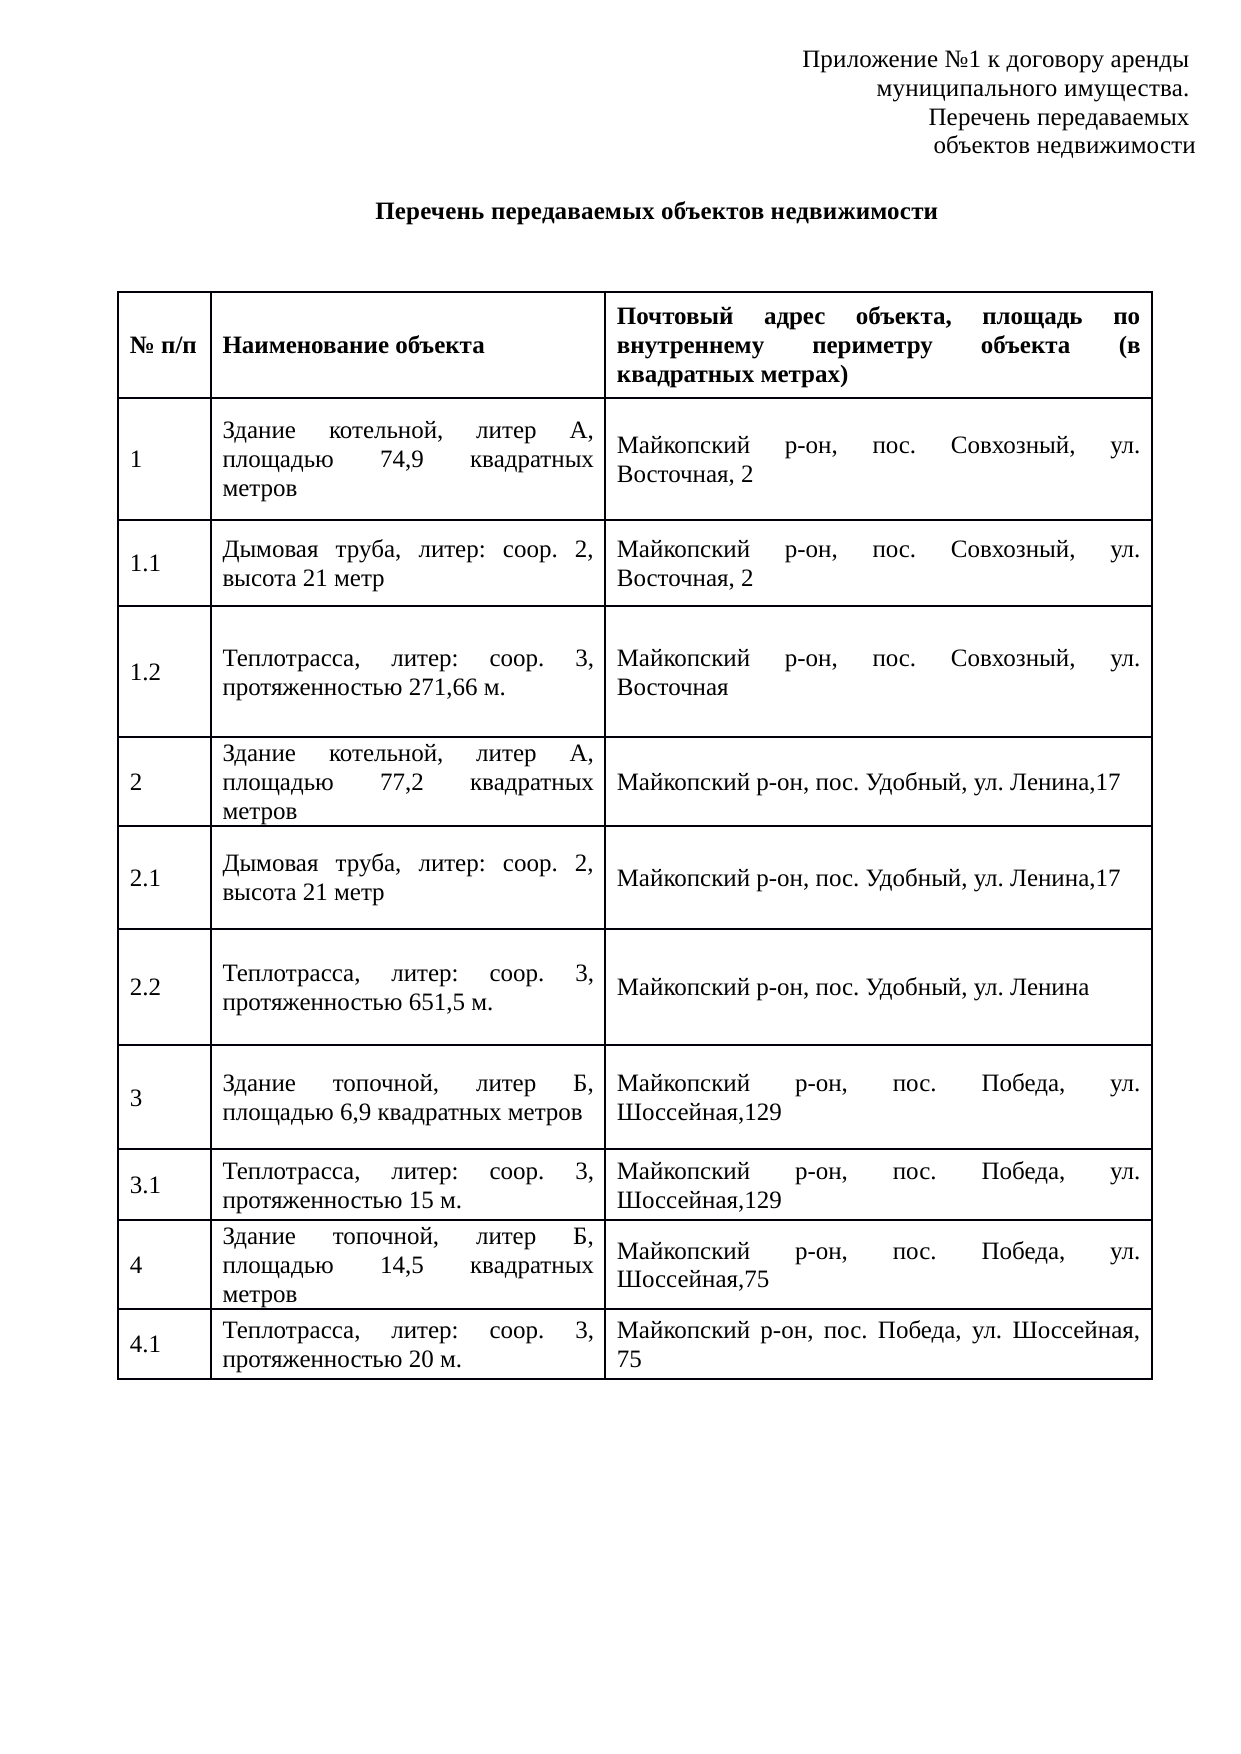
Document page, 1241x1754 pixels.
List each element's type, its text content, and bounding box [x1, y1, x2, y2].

table_cell 3 [119, 1046, 210, 1148]
table_cell Здание котельной, литер А, площадью 77,2 квадратных метров [212, 738, 604, 824]
table_cell Здание котельной, литер А, площадью 74,9 квадратных метров [212, 399, 604, 519]
table_cell Майкопский р-он, пос. Победа, ул. Шоссейная,75 [606, 1221, 1151, 1308]
table_cell 3.1 [119, 1150, 210, 1219]
table_cell Здание топочной, литер Б, площадью 14,5 квадратных метров [212, 1221, 604, 1308]
table_cell Майкопский р-он, пос. Удобный, ул. Ленина,17 [606, 827, 1151, 927]
table_cell Майкопский р-он, пос. Удобный, ул. Ленина,17 [606, 738, 1151, 824]
table_cell Здание топочной, литер Б, площадью 6,9 квадратных метров [212, 1046, 604, 1148]
table_cell Теплотрасса, литер: соор. 3, протяженностью 651,5 м. [212, 930, 604, 1044]
subtitle объектов недвижимости [118, 131, 1196, 159]
table_header Наименование объекта [212, 293, 604, 397]
table_cell 4.1 [119, 1310, 210, 1378]
table_cell 1 [119, 399, 210, 519]
table_header Почтовый адрес объекта, площадь по внутреннему периметру объекта (в квадратных метрах) [606, 293, 1151, 397]
table_cell 2.1 [119, 827, 210, 927]
table_cell 1.1 [119, 521, 210, 605]
subtitle Перечень передаваемых [118, 102, 1196, 131]
table_header № п/п [119, 293, 210, 397]
table_cell Майкопский р-он, пос. Совхозный, ул. Восточная, 2 [606, 399, 1151, 519]
table_cell 4 [119, 1221, 210, 1308]
table_cell Теплотрасса, литер: соор. 3, протяженностью 15 м. [212, 1150, 604, 1219]
subtitle Приложение №1 к договору аренды [118, 44, 1196, 73]
table_cell Майкопский р-он, пос. Победа, ул. Шоссейная,129 [606, 1150, 1151, 1219]
table_cell 1.2 [119, 607, 210, 736]
table_cell 2.2 [119, 930, 210, 1044]
text Перечень передаваемых объектов недвижимости [118, 192, 1196, 225]
table_cell 2 [119, 738, 210, 824]
table_cell Дымовая труба, литер: соор. 2, высота 21 метр [212, 521, 604, 605]
table_cell Майкопский р-он, пос. Победа, ул. Шоссейная,129 [606, 1046, 1151, 1148]
table_cell Майкопский р-он, пос. Удобный, ул. Ленина [606, 930, 1151, 1044]
table_cell Теплотрасса, литер: соор. 3, протяженностью 271,66 м. [212, 607, 604, 736]
table_cell Дымовая труба, литер: соор. 2, высота 21 метр [212, 827, 604, 927]
table_cell Майкопский р-он, пос. Победа, ул. Шоссейная, 75 [606, 1310, 1151, 1378]
table_cell Майкопский р-он, пос. Совхозный, ул. Восточная [606, 607, 1151, 736]
table_cell Теплотрасса, литер: соор. 3, протяженностью 20 м. [212, 1310, 604, 1378]
table_cell Майкопский р-он, пос. Совхозный, ул. Восточная, 2 [606, 521, 1151, 605]
subtitle муниципального имущества. [118, 73, 1196, 102]
